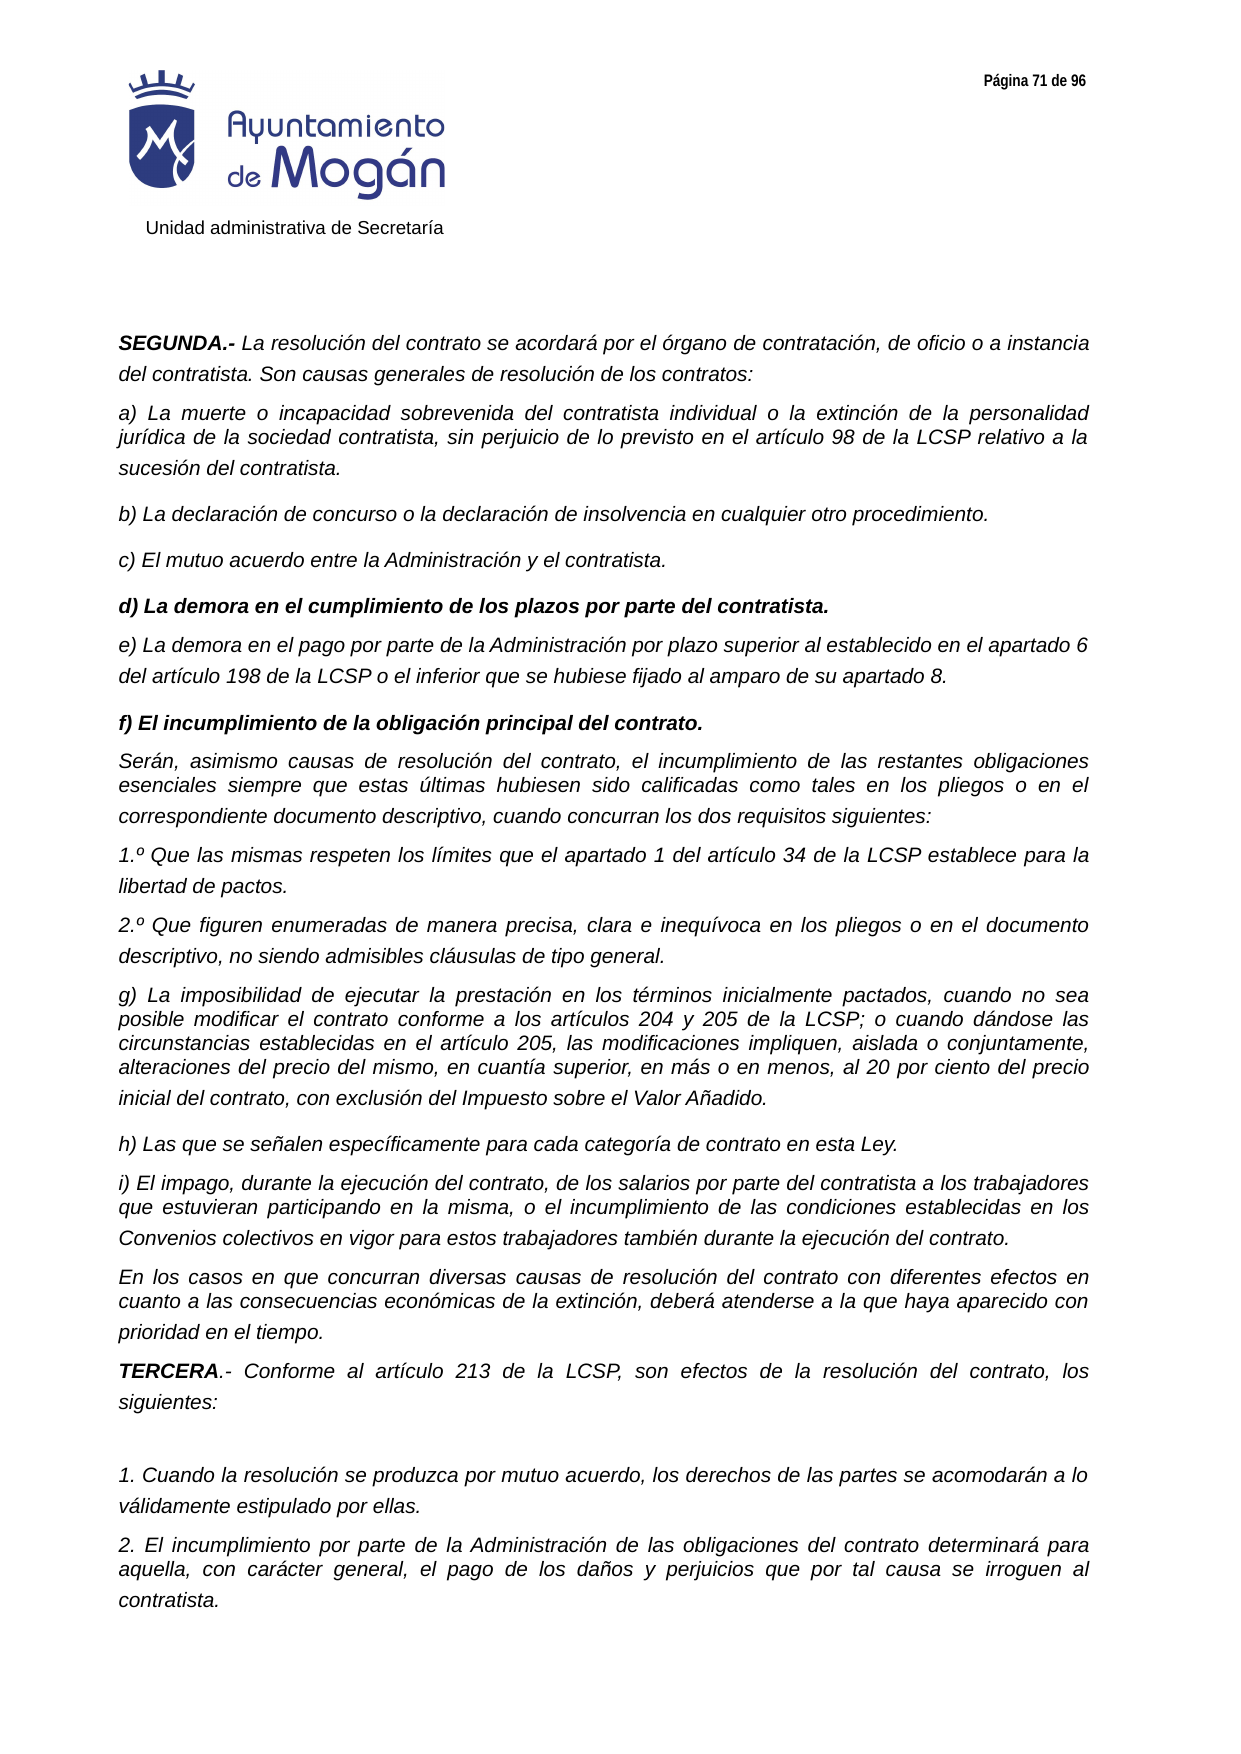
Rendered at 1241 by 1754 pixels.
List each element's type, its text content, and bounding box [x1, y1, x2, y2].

picture [128, 70, 445, 206]
text 2. El incumplimiento por parte de la Administración de las obligaciones del contrato determinará para aquella, con carácter general, el pago de los daños y perjuicios que por tal causa se irroguen al contratista. [118, 1532, 1092, 1614]
text a) La muerte o incapacidad sobrevenida del contratista individual o la extinción de la personalidad jurídica de la sociedad contratista, sin perjuicio de lo previsto en el artículo 98 de la LCSP relativo a la sucesión del contratista. [118, 401, 1092, 482]
text f) El incumplimiento de la obligación principal del contrato. [118, 703, 1092, 736]
text En los casos en que concurran diversas causas de resolución del contrato con diferentes efectos en cuanto a las consecuencias económicas de la extinción, deberá atenderse a la que haya aparecido con prioridad en el tiempo. [118, 1264, 1092, 1346]
text d) La demora en el cumplimiento de los plazos por parte del contratista. [118, 587, 1092, 620]
text e) La demora en el pago por parte de la Administración por plazo superior al establecido en el apartado 6 del artículo 198 de la LCSP o el inferior que se hubiese fijado al amparo de su apartado 8. [118, 633, 1092, 690]
text g) La imposibilidad de ejecutar la prestación en los términos inicialmente pactados, cuando no sea posible modificar el contrato conforme a los artículos 204 y 205 de la LCSP; o cuando dándose las circunstancias establecidas en el artículo 205, las modificaciones impliquen, aislada o conjuntamente, alteraciones del precio del mismo, en cuantía superior, en más o en menos, al 20 por ciento del precio inicial del contrato, con exclusión del Impuesto sobre el Valor Añadido. [118, 983, 1092, 1112]
text SEGUNDA.- La resolución del contrato se acordará por el órgano de contratación, de oficio o a instancia del contratista. Son causas generales de resolución de los contratos: [118, 331, 1092, 388]
text c) El mutuo acuerdo entre la Administración y el contratista. [118, 541, 1092, 574]
text h) Las que se señalen específicamente para cada categoría de contrato en esta Ley. [118, 1124, 1092, 1158]
text TERCERA.- Conforme al artículo 213 de la LCSP, son efectos de la resolución del contrato, los siguientes: [118, 1358, 1092, 1416]
text Serán, asimismo causas de resolución del contrato, el incumplimiento de las restantes obligaciones esenciales siempre que estas últimas hubiesen sido calificadas como tales en los pliegos o en el correspondiente documento descriptivo, cuando concurran los dos requisitos siguientes: [118, 749, 1092, 830]
text i) El impago, durante la ejecución del contrato, de los salarios por parte del contratista a los trabajadores que estuvieran participando en la misma, o el incumplimiento de las condiciones establecidas en los Convenios colectivos en vigor para estos trabajadores también durante la ejecución del contrato. [118, 1171, 1092, 1252]
text 2.º Que figuren enumeradas de manera precisa, clara e inequívoca en los pliegos o en el documento descriptivo, no siendo admisibles cláusulas de tipo general. [118, 913, 1092, 970]
text b) La declaración de concurso o la declaración de insolvencia en cualquier otro procedimiento. [118, 494, 1092, 528]
text 1. Cuando la resolución se produzca por mutuo acuerdo, los derechos de las partes se acomodarán a lo válidamente estipulado por ellas. [118, 1462, 1092, 1520]
text 1.º Que las mismas respeten los límites que el apartado 1 del artículo 34 de la LCSP establece para la libertad de pactos. [118, 843, 1092, 900]
